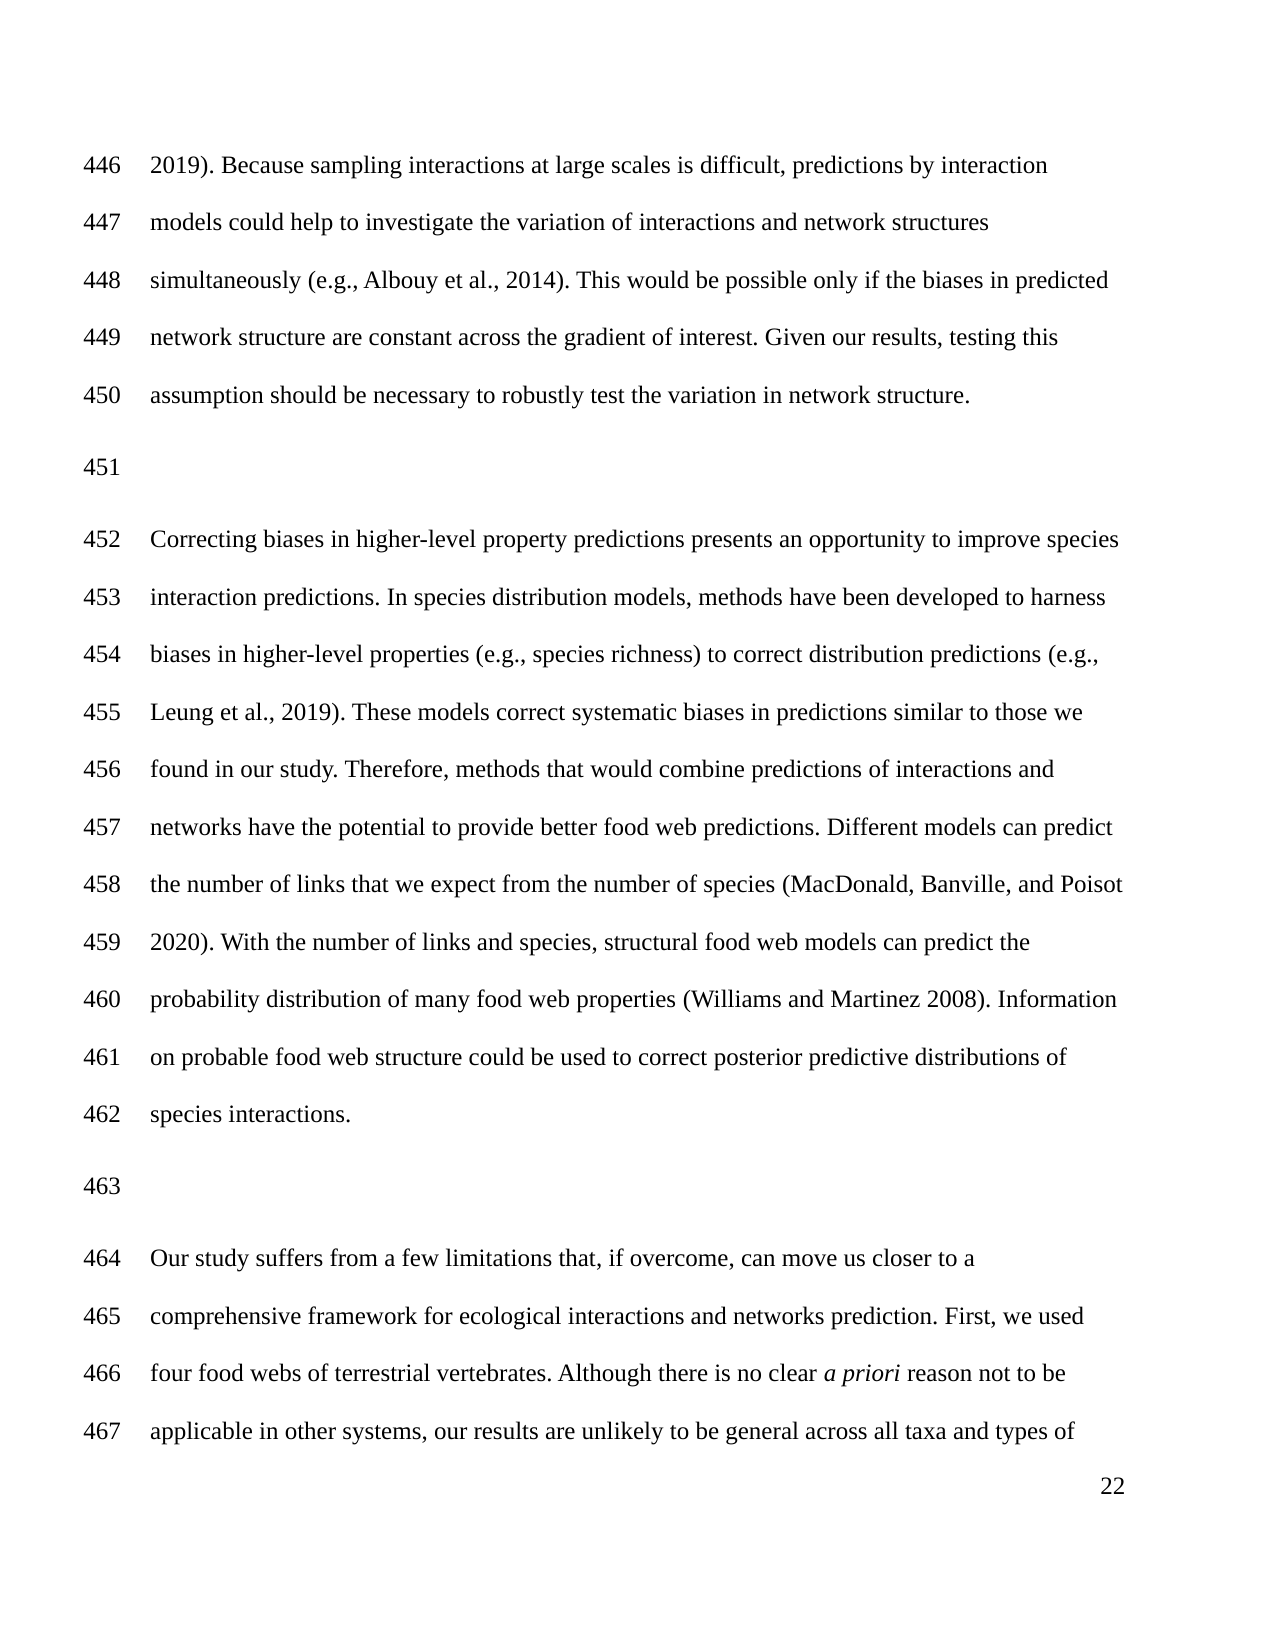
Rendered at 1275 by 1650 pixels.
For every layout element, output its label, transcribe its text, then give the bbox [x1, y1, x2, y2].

text Our study suffers from a few limitations that, if overcome, can move us closer to a comprehensive framework for ecological interactions and networks prediction. First, we used four food webs of terrestrial vertebrates. Although there is no clear a priori reason not to be applicable in other systems, our results are unlikely to be general across all taxa and types of [150, 1243, 1125, 1444]
text 2019). Because sampling interactions at large scales is difficult, predictions by interaction models could help to investigate the variation of interactions and network structures simultaneously (e.g., Albouy et al., 2014). This would be possible only if the biases in predicted network structure are constant across the gradient of interest. Given our results, testing this assumption should be necessary to robustly test the variation in network structure. [150, 150, 1125, 409]
text Correcting biases in higher-level property predictions presents an opportunity to improve species interaction predictions. In species distribution models, methods have been developed to harness biases in higher-level properties (e.g., species richness) to correct distribution predictions (e.g., Leung et al., 2019). These models correct systematic biases in predictions similar to those we found in our study. Therefore, methods that would combine predictions of interactions and networks have the potential to provide better food web predictions. Different models can predict the number of links that we expect from the number of species (MacDonald, Banville, and Poisot 2020). With the number of links and species, structural food web models can predict the probability distribution of many food web properties (Williams and Martinez 2008). Information on probable food web structure could be used to correct posterior predictive distributions of species interactions. [150, 524, 1125, 1128]
